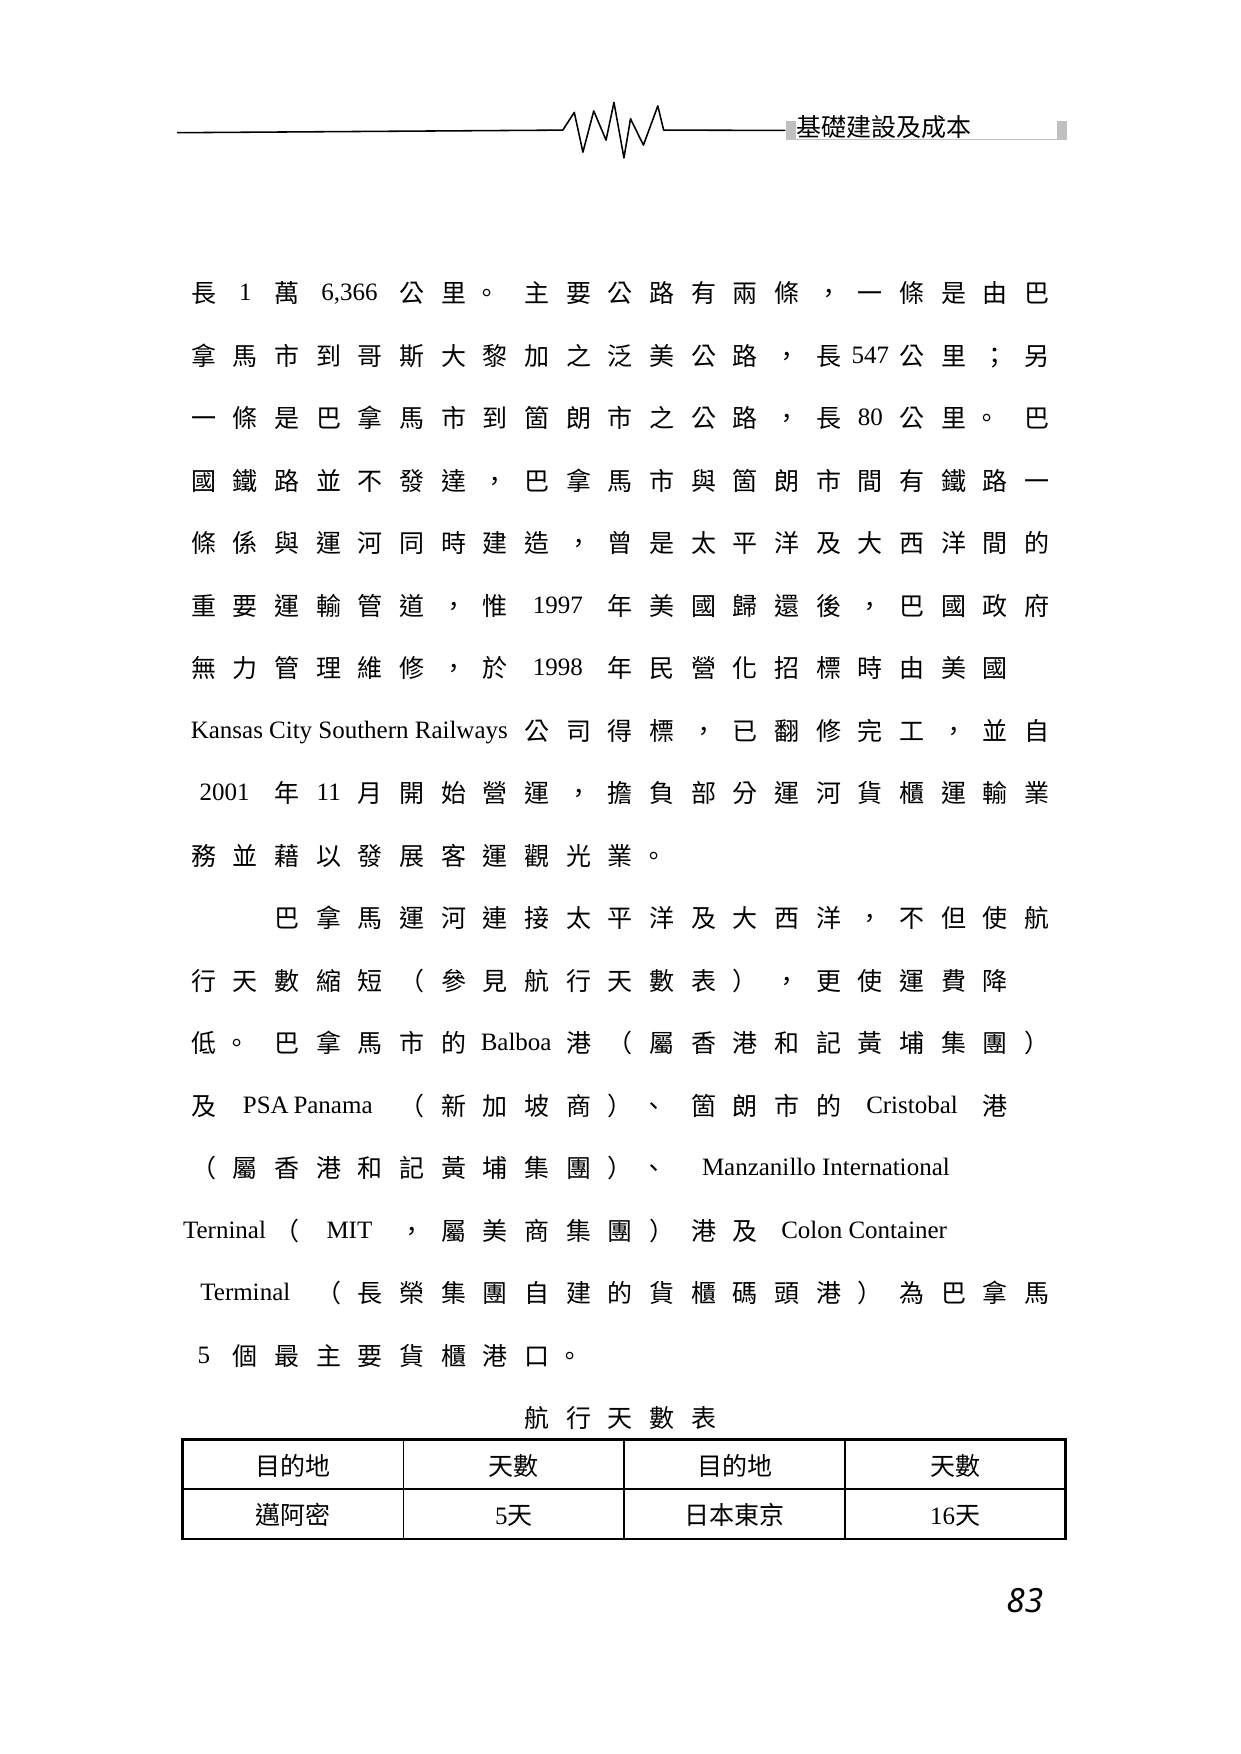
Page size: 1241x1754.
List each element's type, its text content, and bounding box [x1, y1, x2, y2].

table_cell 16天 [846, 1490, 1064, 1538]
text 航行天數表 [183, 1375, 1058, 1438]
table_cell 5天 [404, 1490, 623, 1538]
table_header 天數 [846, 1441, 1064, 1488]
table_header 天數 [404, 1441, 623, 1488]
table_cell 日本東京 [625, 1490, 844, 1538]
text 巴拿馬運河連接太平洋及大西洋，不但使航行天數縮短（參見航行天數表），更使運費降低。巴拿馬市的Balboa港（屬香港和記黃埔集團）及PSA Panama（新加坡商）、箇朗市的Cristobal港（屬香港和記黃埔集團）、Manzanillo International Terninal（MIT，屬美商集團）港及Colon Container Terminal（長榮集團自建的貨櫃碼頭港）為巴拿馬5個最主要貨櫃港口。 [183, 875, 1058, 1375]
table_header 目的地 [184, 1441, 403, 1488]
table_header 目的地 [625, 1441, 844, 1488]
text 長1萬6,366公里。主要公路有兩條，一條是由巴拿馬市到哥斯大黎加之泛美公路，長547公里；另一條是巴拿馬市到箇朗市之公路，長80公里。巴國鐵路並不發達，巴拿馬市與箇朗市間有鐵路一條係與運河同時建造，曾是太平洋及大西洋間的重要運輸管道，惟1997年美國歸還後，巴國政府無力管理維修，於1998年民營化招標時由美國Kansas City Southern Railways公司得標，已翻修完工，並自2001年11月開始營運，擔負部分運河貨櫃運輸業務並藉以發展客運觀光業。 [183, 250, 1058, 875]
table_cell 邁阿密 [184, 1490, 403, 1538]
